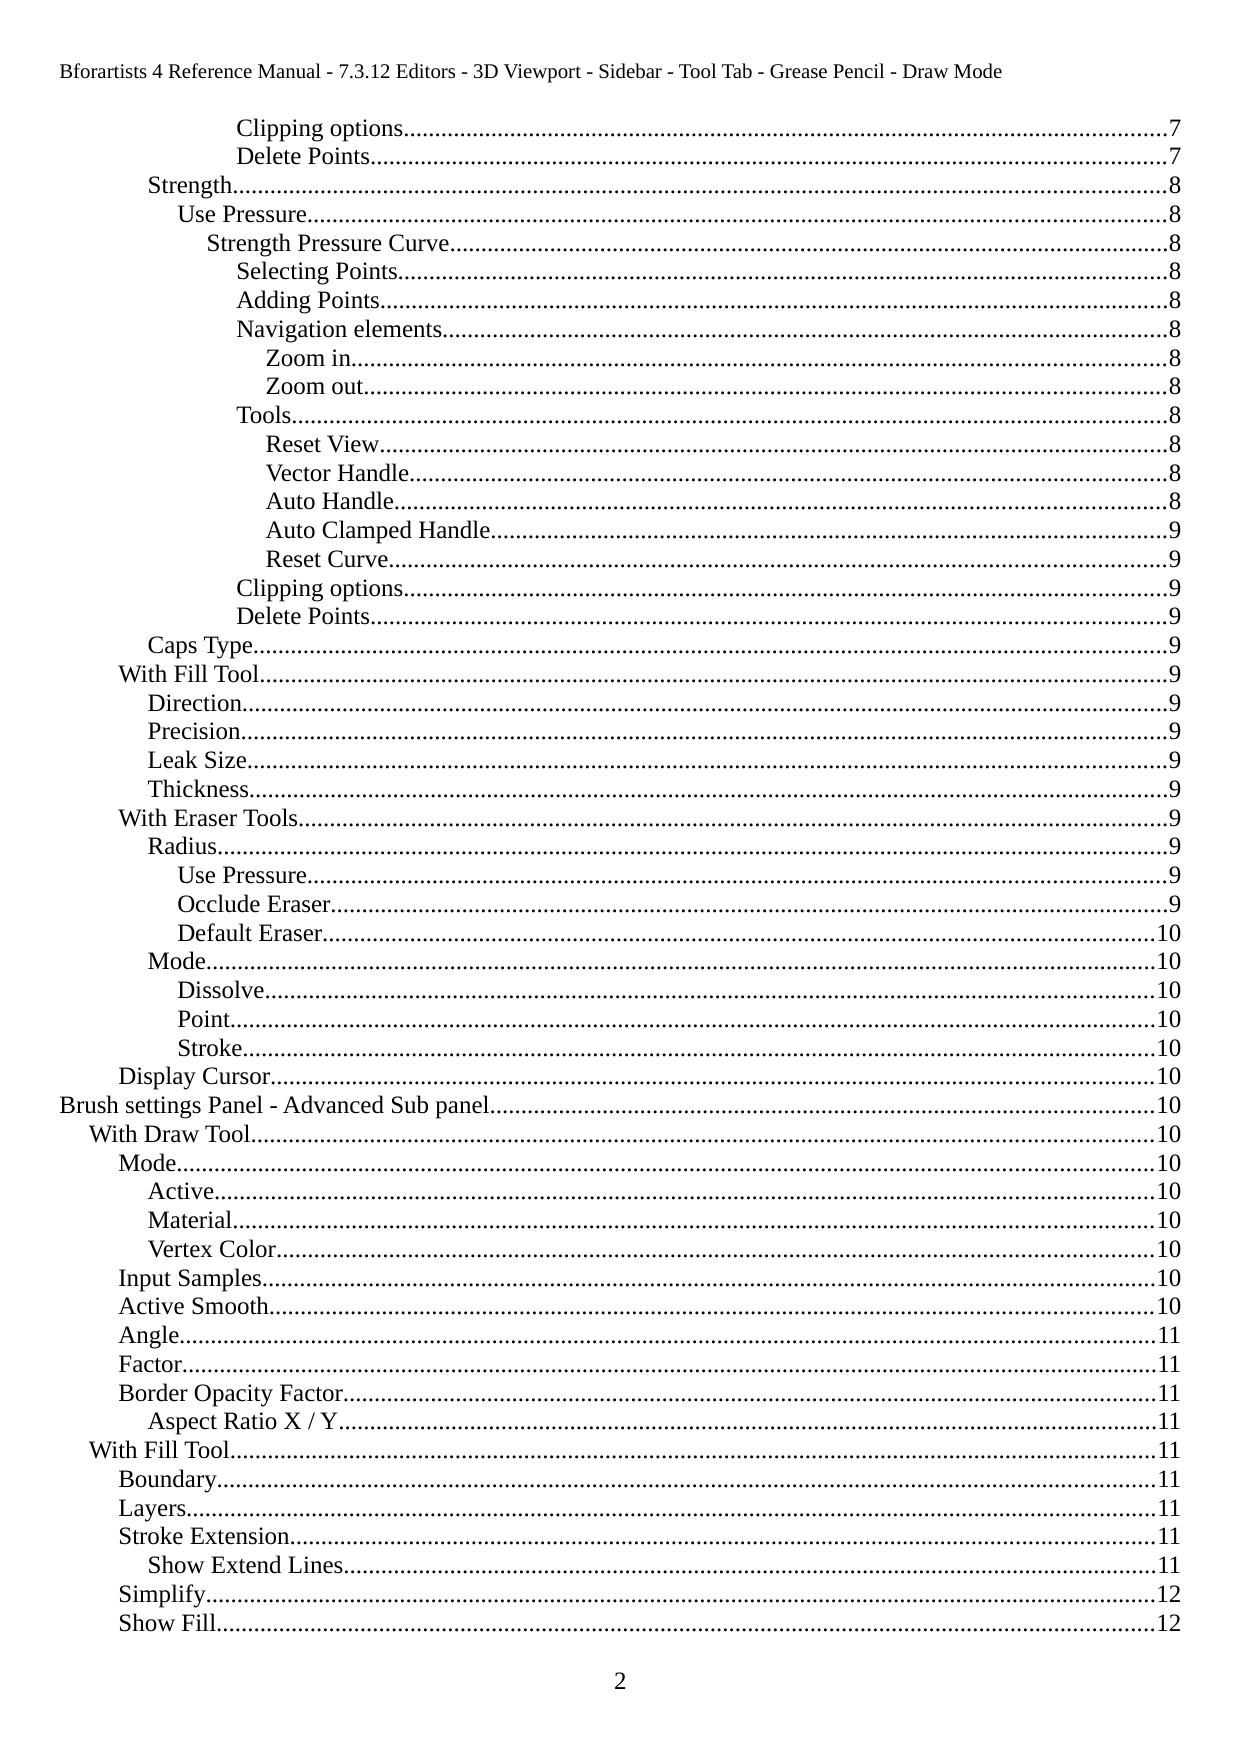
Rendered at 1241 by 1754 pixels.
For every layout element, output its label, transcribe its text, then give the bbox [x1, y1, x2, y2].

text Border Opacity Factor 11 [118, 1378, 1181, 1406]
text Stroke 10 [177, 1033, 1181, 1061]
text Thickness 9 [147, 774, 1181, 803]
text Precision 9 [147, 716, 1181, 745]
text Reset View 8 [265, 429, 1181, 458]
text Strength 8 [147, 170, 1181, 199]
text Mode 10 [147, 946, 1181, 975]
text Vector Handle 8 [265, 458, 1181, 486]
text Selecting Points 8 [236, 256, 1181, 285]
text Show Extend Lines 11 [147, 1550, 1181, 1579]
text Angle 11 [118, 1320, 1181, 1349]
text Auto Handle 8 [265, 486, 1181, 515]
text Mode 10 [118, 1148, 1181, 1176]
text Leak Size 9 [147, 745, 1181, 774]
text With Fill Tool 11 [88, 1435, 1181, 1464]
text Show Fill 12 [118, 1608, 1181, 1636]
text Delete Points 9 [236, 601, 1181, 630]
text Aspect Ratio X / Y 11 [147, 1406, 1181, 1435]
text With Draw Tool 10 [88, 1119, 1181, 1148]
text Material 10 [147, 1205, 1181, 1234]
text Radius 9 [147, 831, 1181, 860]
text Direction 9 [147, 688, 1181, 716]
text Adding Points 8 [236, 285, 1181, 314]
text Factor 11 [118, 1349, 1181, 1378]
text Boundary 11 [118, 1464, 1181, 1493]
text Caps Type 9 [147, 630, 1181, 659]
text Tools 8 [236, 400, 1181, 429]
text Navigation elements 8 [236, 314, 1181, 343]
text Strength Pressure Curve 8 [206, 228, 1181, 256]
text Reset Curve 9 [265, 544, 1181, 573]
text Use Pressure 8 [177, 199, 1181, 228]
text Point 10 [177, 1004, 1181, 1033]
text Vertex Color 10 [147, 1234, 1181, 1263]
text Active Smooth 10 [118, 1291, 1181, 1320]
text Zoom in 8 [265, 343, 1181, 371]
text Zoom out 8 [265, 371, 1181, 400]
text Clipping options 7 [236, 113, 1181, 141]
text With Eraser Tools 9 [118, 803, 1181, 831]
text Active 10 [147, 1176, 1181, 1205]
text Auto Clamped Handle 9 [265, 515, 1181, 544]
text Delete Points 7 [236, 141, 1181, 170]
text Clipping options 9 [236, 573, 1181, 601]
text Default Eraser 10 [177, 918, 1181, 946]
text Brush settings Panel - Advanced Sub panel 10 [59, 1090, 1181, 1119]
text Display Cursor 10 [118, 1061, 1181, 1090]
text Layers 11 [118, 1493, 1181, 1521]
text Stroke Extension 11 [118, 1521, 1181, 1550]
text Dissolve 10 [177, 975, 1181, 1004]
text Use Pressure 9 [177, 860, 1181, 889]
text Simplify 12 [118, 1579, 1181, 1608]
text Occlude Eraser 9 [177, 889, 1181, 918]
text Input Samples 10 [118, 1263, 1181, 1291]
text With Fill Tool 9 [118, 659, 1181, 688]
